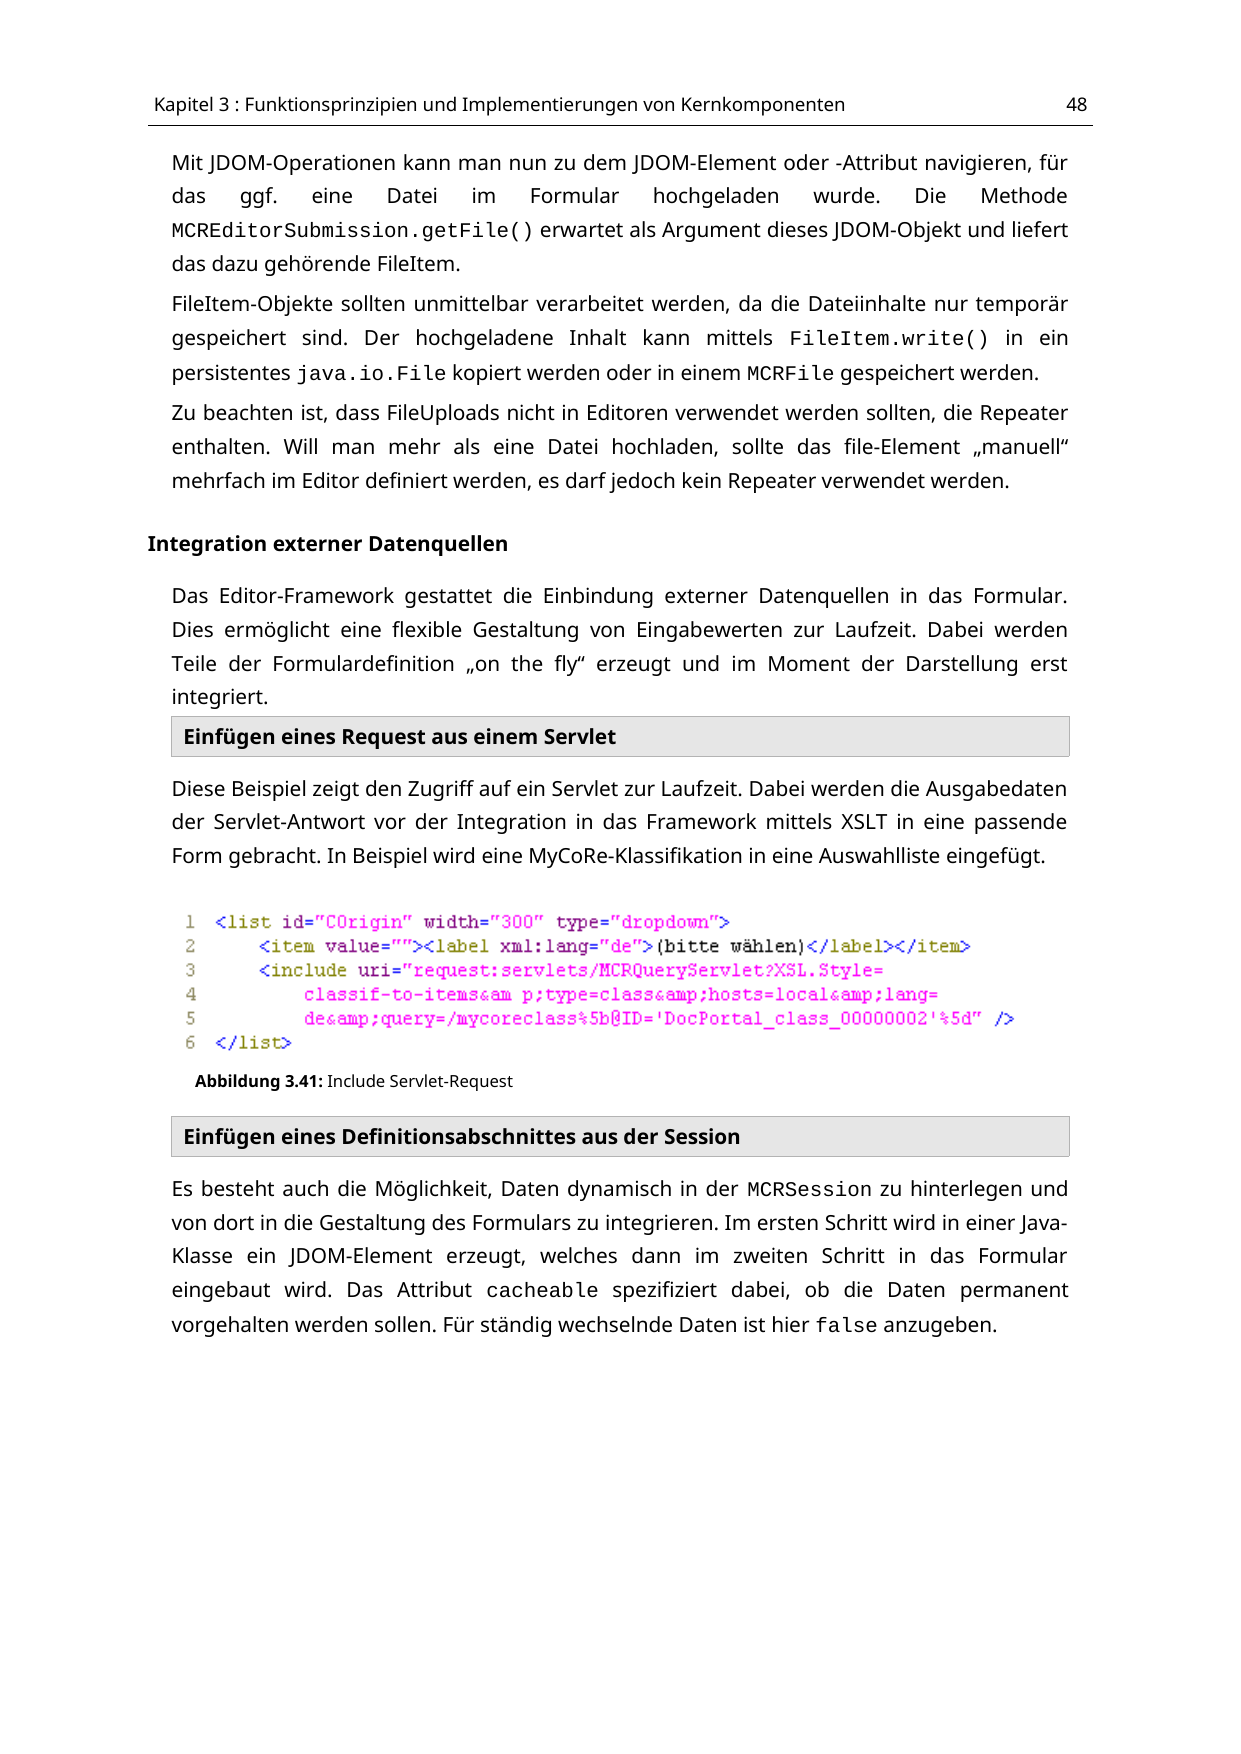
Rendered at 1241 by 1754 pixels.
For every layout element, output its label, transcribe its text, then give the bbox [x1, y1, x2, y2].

subtitle Integration externer Datenquellen [148, 529, 1092, 557]
text FileItem-Objekte sollten unmittelbar verarbeitet werden, da die Dateiinhalte nur temporär gespeichert sind. Der hochgeladene Inhalt kann mittels FileItem.write() in ein persistentes java.io.File kopiert werden oder in einem MCRFile gespeichert werden. [171, 289, 1069, 386]
table_header Einfügen eines Definitionsabschnittes aus der Session [172, 1117, 1069, 1156]
text Zu beachten ist, dass FileUploads nicht in Editoren verwendet werden sollten, die Repeater enthalten. Will man mehr als eine Datei hochladen, sollte das file-Element „manuell“ mehrfach im Editor definiert werden, es darf jedoch kein Repeater verwendet werden. [171, 398, 1069, 494]
text Es besteht auch die Möglichkeit, Daten dynamisch in der MCRSession zu hinterlegen und von dort in die Gestaltung des Formulars zu integrieren. Im ersten Schritt wird in einer Java-Klasse ein JDOM-Element erzeugt, welches dann im zweiten Schritt in das Formular eingebaut wird. Das Attribut cacheable spezifiziert dabei, ob die Daten permanent vorgehalten werden sollen. Für ständig wechselnde Daten ist hier false anzugeben. [171, 1174, 1069, 1338]
text Diese Beispiel zeigt den Zugriff auf ein Servlet zur Laufzeit. Dabei werden die Ausgabedaten der Servlet-Antwort vor der Integration in das Framework mittels XSLT in eine passende Form gebracht. In Beispiel wird eine MyCoRe-Klassifikation in eine Auswahlliste eingefügt. [171, 774, 1069, 869]
text Mit JDOM-Operationen kann man nun zu dem JDOM-Element oder -Attribut navigieren, für das ggf. eine Datei im Formular hochgeladen wurde. Die Methode MCREditorSubmission.getFile() erwartet als Argument dieses JDOM-Objekt und liefert das dazu gehörende FileItem. [171, 148, 1069, 278]
text Das Editor-Framework gestattet die Einbindung externer Datenquellen in das Formular. Dies ermöglicht eine flexible Gestaltung von Eingabewerten zur Laufzeit. Dabei werden Teile der Formulardefinition „on the fly“ erzeugt und im Moment der Darstellung erst integriert. [171, 581, 1069, 711]
text Abbildung 3.42: Include Servlet-Request [195, 1054, 1012, 1093]
table_header Einfügen eines Request aus einem Servlet [172, 717, 1069, 756]
